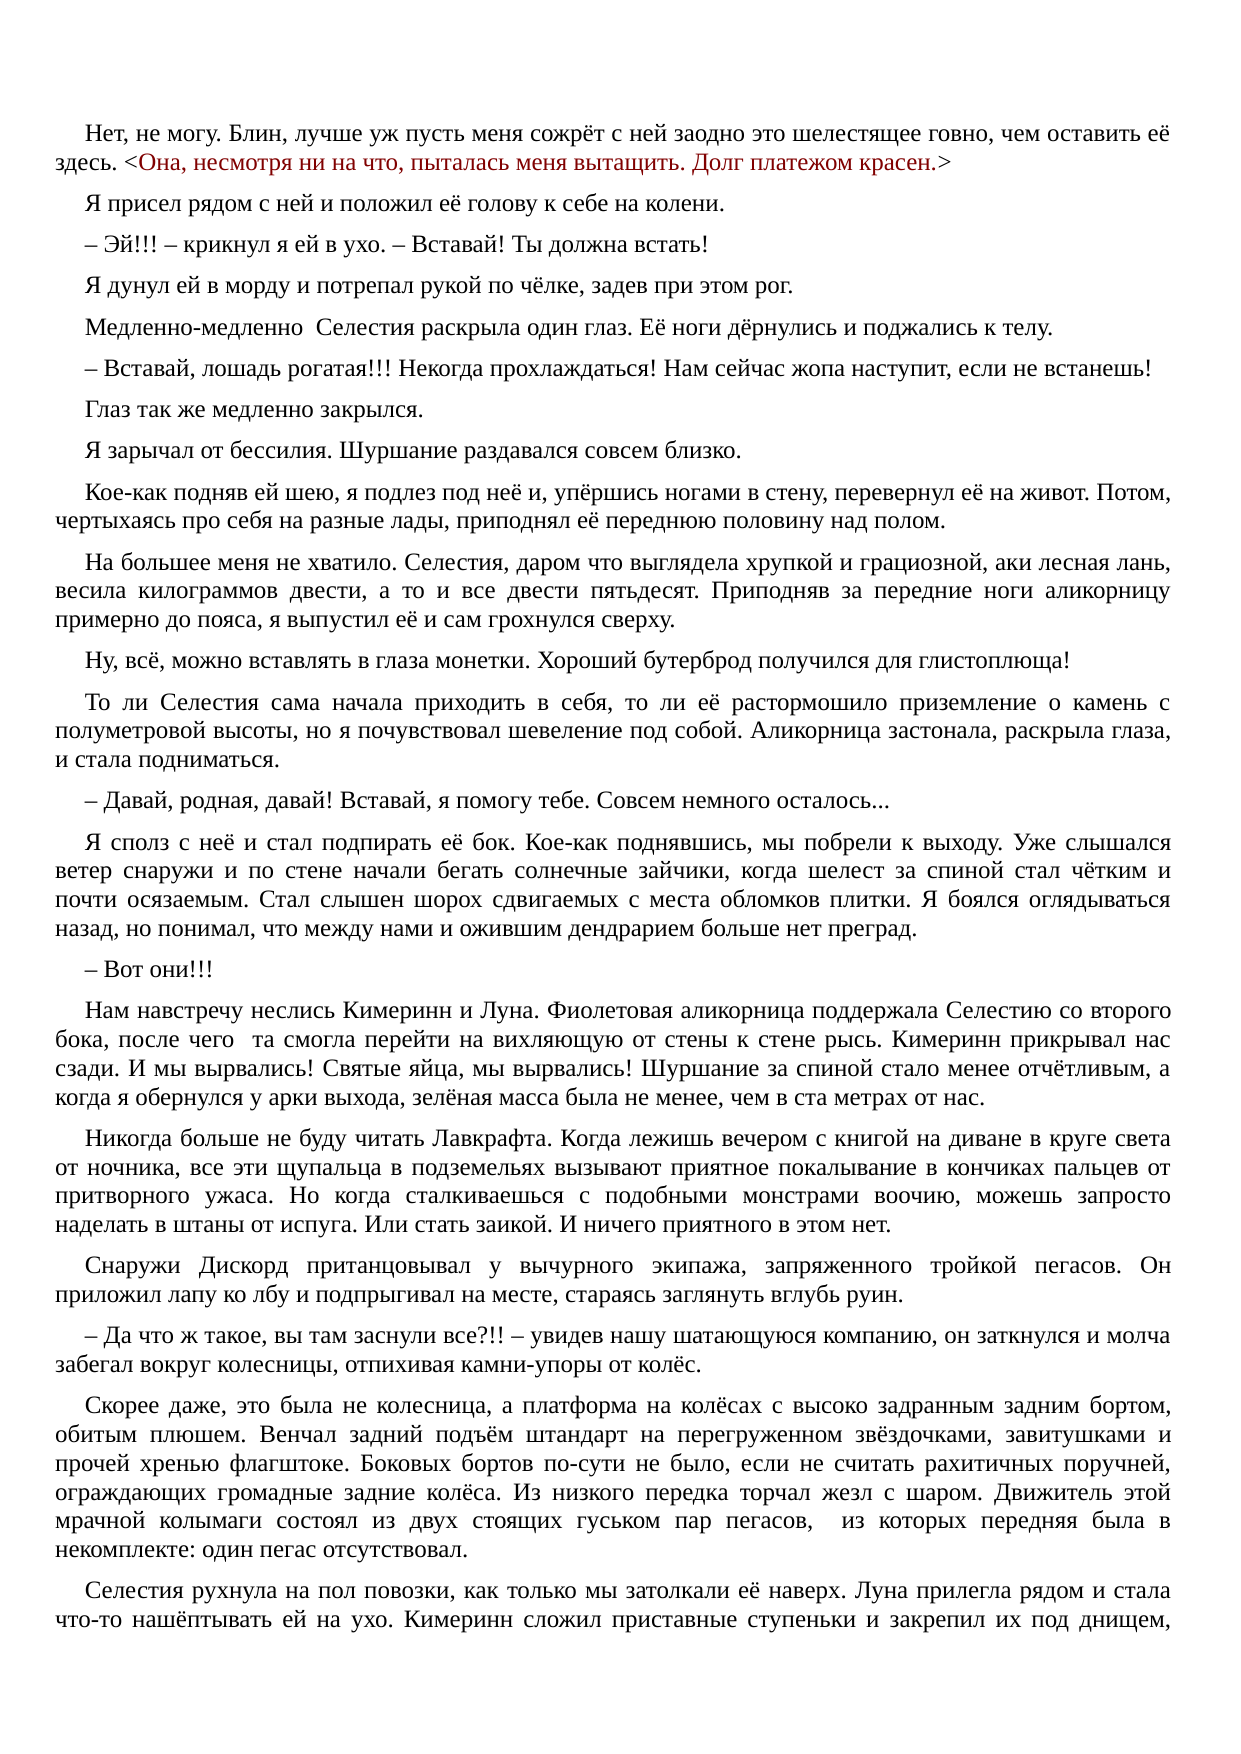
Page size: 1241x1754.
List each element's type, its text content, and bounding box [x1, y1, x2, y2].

text Нам навстречу неслись Кимеринн и Луна. Фиолетовая аликорница поддержала Селестию со второго бока, после чего та смогла перейти на вихляющую от стены к стене рысь. Кимеринн прикрывал нас сзади. И мы вырвались! Святые яйца, мы вырвались! Шуршание за спиной стало менее отчётливым, а когда я обернулся у арки выхода, зелёная масса была не менее, чем в ста метрах от нас. [55, 996, 1172, 1111]
text Кое-как подняв ей шею, я подлез под неё и, упёршись ногами в стену, перевернул её на живот. Потом, чертыхаясь про себя на разные лады, приподнял её переднюю половину над полом. [55, 477, 1172, 534]
text Селестия рухнула на пол повозки, как только мы затолкали её наверх. Луна прилегла рядом и стала что-то нашёптывать ей на ухо. Кимеринн сложил приставные ступеньки и закрепил их под днищем, [55, 1576, 1172, 1633]
text Снаружи Дискорд пританцовывал у вычурного экипажа, запряженного тройкой пегасов. Он приложил лапу ко лбу и подпрыгивал на месте, стараясь заглянуть вглубь руин. [55, 1251, 1172, 1308]
text Глаз так же медленно закрылся. [55, 394, 1172, 423]
text Медленно-медленно Селестия раскрыла один глаз. Её ноги дёрнулись и поджались к телу. [55, 312, 1172, 341]
text Я зарычал от бессилия. Шуршание раздавался совсем близко. [55, 436, 1172, 464]
text – Да что ж такое, вы там заснули все?!! – увидев нашу шатающуюся компанию, он заткнулся и молча забегал вокруг колесницы, отпихивая камни-упоры от колёс. [55, 1321, 1172, 1378]
text Я сполз с неё и стал подпирать её бок. Кое-как поднявшись, мы побрели к выходу. Уже слышался ветер снаружи и по стене начали бегать солнечные зайчики, когда шелест за спиной стал чётким и почти осязаемым. Стал слышен шорох сдвигаемых с места обломков плитки. Я боялся оглядываться назад, но понимал, что между нами и ожившим дендрарием больше нет преград. [55, 827, 1172, 942]
text Никогда больше не буду читать Лавкрафта. Когда лежишь вечером с книгой на диване в круге света от ночника, все эти щупальца в подземельях вызывают приятное покалывание в кончиках пальцев от притворного ужаса. Но когда сталкиваешься с подобными монстрами воочию, можешь запросто наделать в штаны от испуга. Или стать заикой. И ничего приятного в этом нет. [55, 1123, 1172, 1238]
text Скорее даже, это была не колесница, а платформа на колёсах с высоко задранным задним бортом, обитым плюшем. Венчал задний подъём штандарт на перегруженном звёздочками, завитушками и прочей хренью флагштоке. Боковых бортов по-сути не было, если не считать рахитичных поручней, ограждающих громадные задние колёса. Из низкого передка торчал жезл с шаром. Движитель этой мрачной колымаги состоял из двух стоящих гуськом пар пегасов, из которых передняя была в некомплекте: один пегас отсутствовал. [55, 1391, 1172, 1563]
text Я дунул ей в морду и потрепал рукой по чёлке, задев при этом рог. [55, 271, 1172, 299]
text На большее меня не хватило. Селестия, даром что выглядела хрупкой и грациозной, аки лесная лань, весила килограммов двести, а то и все двести пятьдесят. Приподняв за передние ноги аликорницу примерно до пояса, я выпустил её и сам грохнулся сверху. [55, 547, 1172, 633]
text – Давай, родная, давай! Вставай, я помогу тебе. Совсем немного осталось... [55, 786, 1172, 814]
text Ну, всё, можно вставлять в глаза монетки. Хороший бутерброд получился для глистоплюща! [55, 646, 1172, 674]
text – Эй!!! – крикнул я ей в ухо. – Вставай! Ты должна встать! [55, 229, 1172, 258]
text Нет, не могу. Блин, лучше уж пусть меня сожрёт с ней заодно это шелестящее говно, чем оставить её здесь. <Она, несмотря ни на что, пыталась меня вытащить. Долг платежом красен.> [55, 118, 1172, 176]
text – Вставай, лошадь рогатая!!! Некогда прохлаждаться! Нам сейчас жопа наступит, если не встанешь! [55, 353, 1172, 382]
text Я присел рядом с ней и положил её голову к себе на колени. [55, 188, 1172, 217]
text То ли Селестия сама начала приходить в себя, то ли её растормошило приземление о камень с полуметровой высоты, но я почувствовал шевеление под собой. Аликорница застонала, раскрыла глаза, и стала подниматься. [55, 687, 1172, 773]
text – Вот они!!! [55, 954, 1172, 983]
